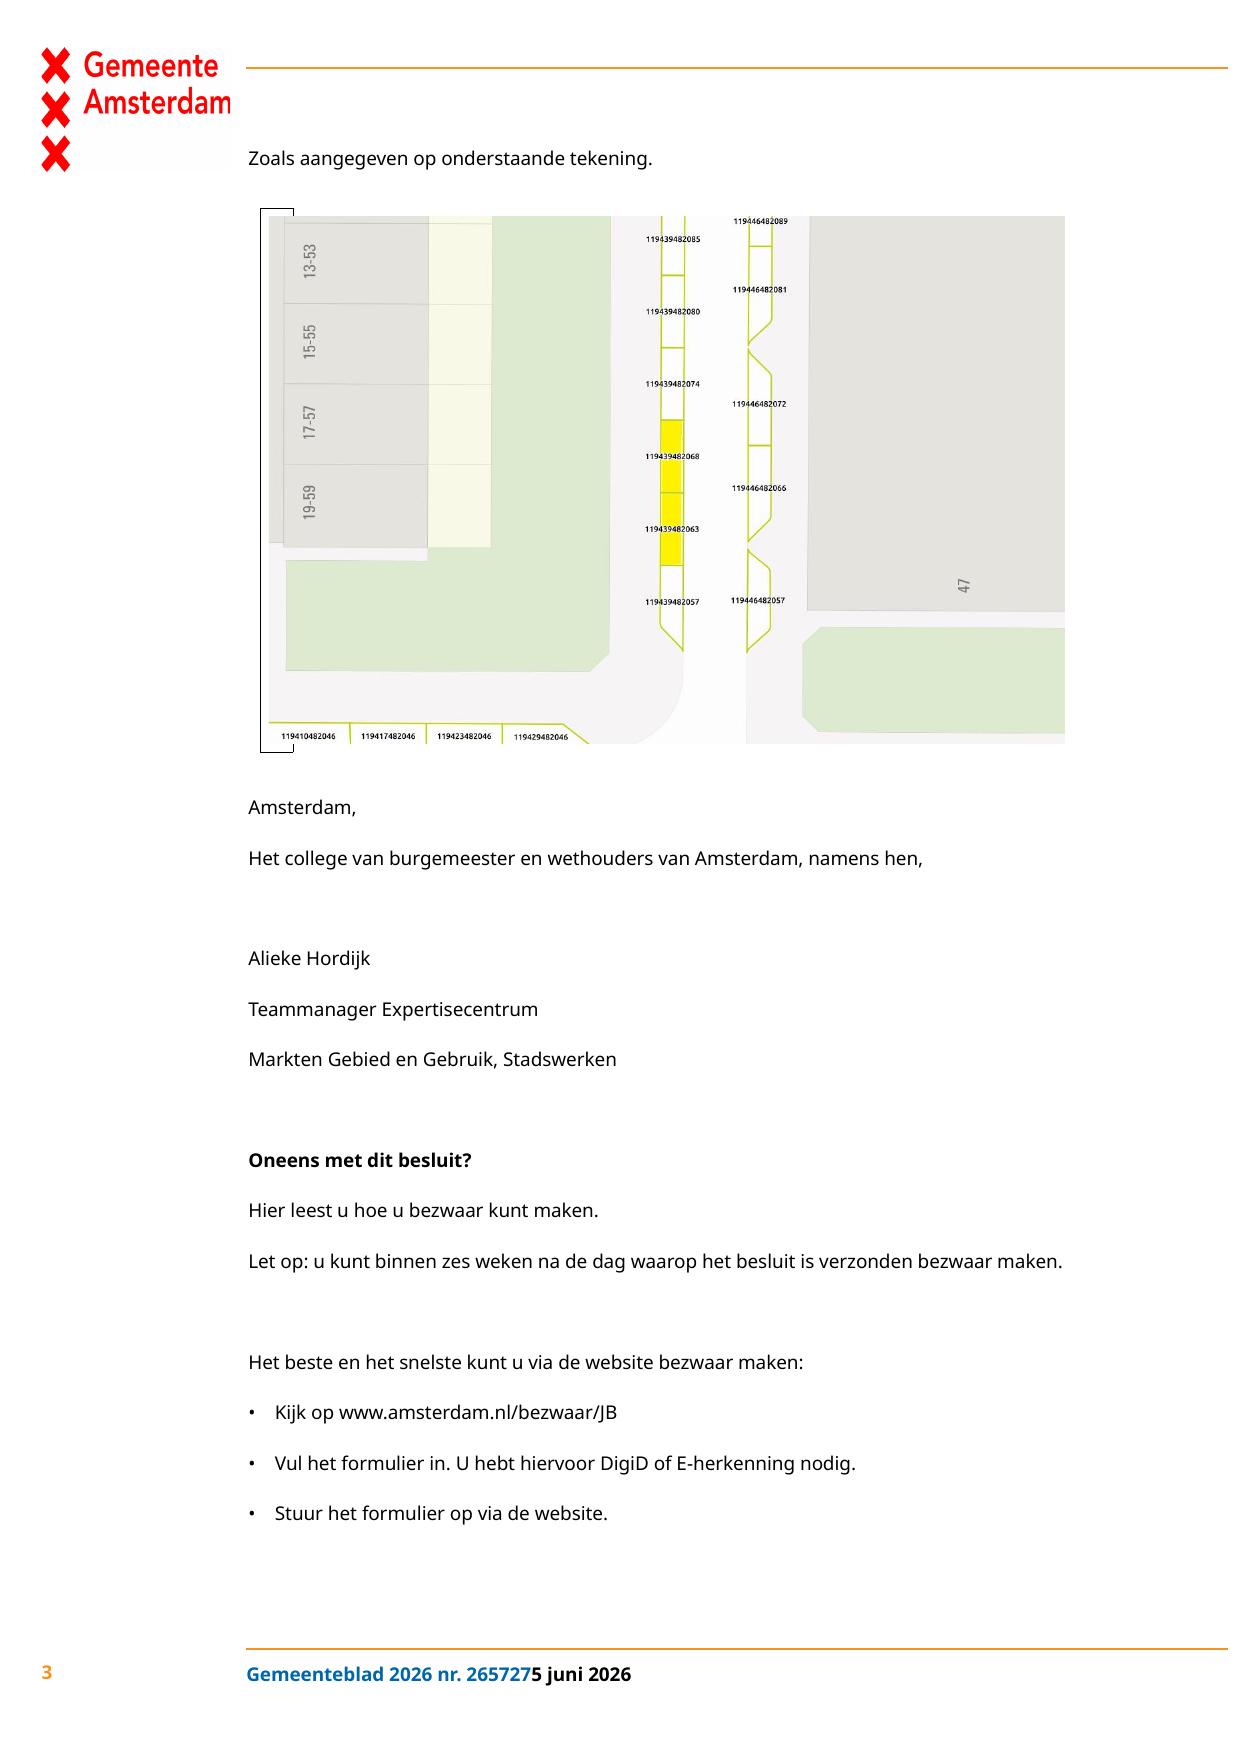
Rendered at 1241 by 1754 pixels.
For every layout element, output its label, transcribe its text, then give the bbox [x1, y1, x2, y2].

text • Kijk op www.amsterdam.nl/bezwaar/JB [248, 1399, 1152, 1425]
text Zoals aangegeven op onderstaande tekening. [248, 145, 1152, 171]
text • Stuur het formulier op via de website. [248, 1500, 1152, 1526]
text Oneens met dit besluit? [248, 1147, 1152, 1173]
picture [41, 47, 231, 172]
text • Vul het formulier in. U hebt hiervoor DigiD of E-herkenning nodig. [248, 1450, 1152, 1476]
text Amsterdam, [248, 794, 1152, 820]
text Het college van burgemeester en wethouders van Amsterdam, namens hen, [248, 845, 1152, 871]
text Markten Gebied en Gebruik, Stadswerken [248, 1046, 1152, 1072]
text Het beste en het snelste kunt u via de website bezwaar maken: [248, 1349, 1152, 1375]
text Hier leest u hoe u bezwaar kunt maken. [248, 1198, 1152, 1223]
picture [268, 216, 1065, 744]
text Let op: u kunt binnen zes weken na de dag waarop het besluit is verzonden bezwaar maken. [248, 1248, 1152, 1274]
text Teammanager Expertisecentrum [248, 996, 1152, 1022]
text Alieke Hordijk [248, 946, 1152, 971]
